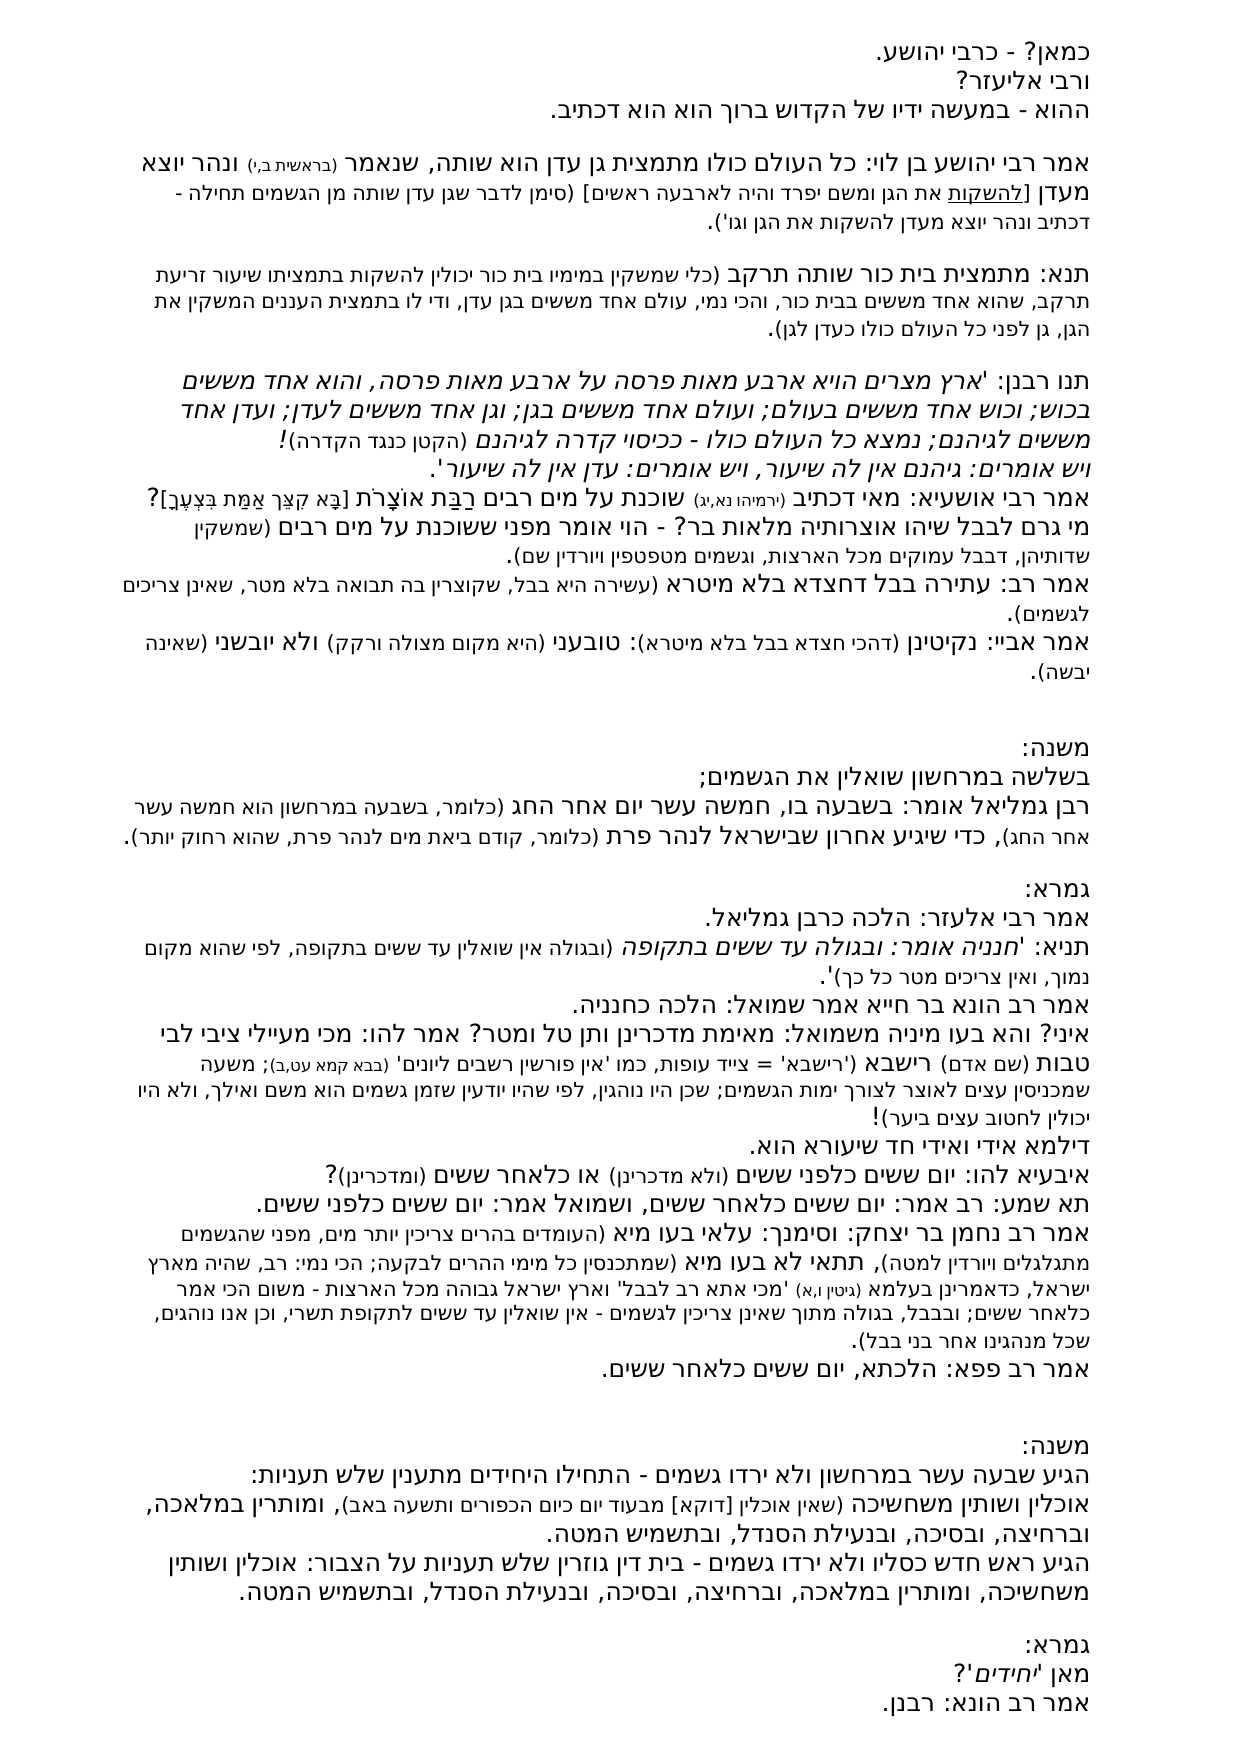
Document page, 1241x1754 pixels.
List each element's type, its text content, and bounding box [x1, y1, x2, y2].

text ויש אומרים: גיהנם אין לה שיעור, ויש אומרים: עדן אין לה שיעור'. [120, 454, 1090, 483]
text ההוא - במעשה ידיו של הקדוש ברוך הוא הוא דכתיב. [120, 95, 1090, 124]
text כמאן? - כרבי יהושע. [120, 37, 1090, 66]
text רבן גמליאל אומר: בשבעה בו, חמשה עשר יום אחר החג (כלומר, בשבעה במרחשון הוא חמשה עשר אחר החג), כדי שיגיע אחרון שבישראל לנהר פרת (כלומר, קודם ביאת מים לנהר פרת, שהוא רחוק יותר). [120, 792, 1090, 850]
text בשלשה במרחשון שואלין את הגשמים; [120, 763, 1090, 792]
text אמר רב: עתירה בבל דחצדא בלא מיטרא (עשירה היא בבל, שקוצרין בה תבואה בלא מטר, שאינן צריכים לגשמים). [120, 570, 1090, 628]
text אמר רב הונא: רבנן. [120, 1688, 1090, 1717]
text גמרא: [120, 1630, 1090, 1659]
text איבעיא להו: יום ששים כלפני ששים (ולא מדכרינן) או כלאחר ששים (ומדכרינן)? [120, 1160, 1090, 1189]
text אמר רבי יהושע בן לוי: כל העולם כולו מתמצית גן עדן הוא שותה, שנאמר (בראשית ב,י) ונהר יוצא מעדן [להשקות את הגן ומשם יפרד והיה לארבעה ראשים] (סימן לדבר שגן עדן שותה מן הגשמים תחילה - דכתיב ונהר יוצא מעדן להשקות את הגן וגו'). [120, 148, 1090, 236]
text משנה: [120, 1432, 1090, 1461]
text אמר רב פפא: הלכתא, יום ששים כלאחר ששים. [120, 1354, 1090, 1383]
text משנה: [120, 734, 1090, 763]
text הגיע שבעה עשר במרחשון ולא ירדו גשמים - התחילו היחידים מתענין שלש תעניות: [120, 1461, 1090, 1489]
text תנו רבנן: 'ארץ מצרים הויא ארבע מאות פרסה על ארבע מאות פרסה, והוא אחד מששים בכוש; וכוש אחד מששים בעולם; ועולם אחד מששים בגן; וגן אחד מששים לעדן; ועדן אחד מששים לגיהנם; נמצא כל העולם כולו - ככיסוי קדרה לגיהנם (הקטן כנגד הקדרה)! [120, 366, 1090, 454]
text תנא: מתמצית בית כור שותה תרקב (כלי שמשקין במימיו בית כור יכולין להשקות בתמציתו שיעור זריעת תרקב, שהוא אחד מששים בבית כור, והכי נמי, עולם אחד מששים בגן עדן, ודי לו בתמצית העננים המשקין את הגן, גן לפני כל העולם כולו כעדן לגן). [120, 259, 1090, 342]
text איני? והא בעו מיניה משמואל: מאימת מדכרינן ותן טל ומטר? אמר להו: מכי מעיילי ציבי לבי טבות (שם אדם) רישבא ('רישבא' = צייד עופות, כמו 'אין פורשין רשבים ליונים' (בבא קמא עט,ב); משעה שמכניסין עצים לאוצר לצורך ימות הגשמים; שכן היו נוהגין, לפי שהיו יודעין שזמן גשמים הוא משם ואילך, ולא היו יכולין לחטוב עצים ביער)! [120, 1019, 1090, 1131]
text דילמא אידי ואידי חד שיעורא הוא. [120, 1131, 1090, 1160]
text ורבי אליעזר? [120, 66, 1090, 95]
text הגיע ראש חדש כסליו ולא ירדו גשמים - בית דין גוזרין שלש תעניות על הצבור: אוכלין ושותין משחשיכה, ומותרין במלאכה, וברחיצה, ובסיכה, ובנעילת הסנדל, ובתשמיש המטה. [120, 1548, 1090, 1606]
text מאן 'יחידים'? [120, 1659, 1090, 1688]
text גמרא: [120, 874, 1090, 903]
text אמר רב נחמן בר יצחק: וסימנך: עלאי בעו מיא (העומדים בהרים צריכין יותר מים, מפני שהגשמים מתגלגלים ויורדין למטה), תתאי לא בעו מיא (שמתכנסין כל מימי ההרים לבקעה; הכי נמי: רב, שהיה מארץ ישראל, כדאמרינן בעלמא (גיטין ו,א) 'מכי אתא רב לבבל' וארץ ישראל גבוהה מכל הארצות - משום הכי אמר כלאחר ששים; ובבבל, בגולה מתוך שאינן צריכין לגשמים - אין שואלין עד ששים לתקופת תשרי, וכן אנו נוהגים, שכל מנהגינו אחר בני בבל). [120, 1218, 1090, 1354]
text תא שמע: רב אמר: יום ששים כלאחר ששים, ושמואל אמר: יום ששים כלפני ששים. [120, 1189, 1090, 1218]
text אמר רב הונא בר חייא אמר שמואל: הלכה כחנניה. [120, 990, 1090, 1019]
text אמר רבי אלעזר: הלכה כרבן גמליאל. [120, 903, 1090, 932]
text אמר רבי אושעיא: מאי דכתיב (ירמיהו נא,יג) שוכנת על מים רבים רַבַּת אוֹצָרֹת [בָּא קִצֵּך אַמַּת בִּצְעֶךָ]? [120, 483, 1090, 512]
text אמר אביי: נקיטינן (דהכי חצדא בבל בלא מיטרא): טובעני (היא מקום מצולה ורקק) ולא יובשני (שאינה יבשה). [120, 628, 1090, 686]
text מי גרם לבבל שיהו אוצרותיה מלאות בר? - הוי אומר מפני ששוכנת על מים רבים (שמשקין שדותיהן, דבבל עמוקים מכל הארצות, וגשמים מטפטפין ויורדין שם). [120, 512, 1090, 570]
text אוכלין ושותין משחשיכה (שאין אוכלין [דוקא] מבעוד יום כיום הכפורים ותשעה באב), ומותרין במלאכה, וברחיצה, ובסיכה, ובנעילת הסנדל, ובתשמיש המטה. [120, 1489, 1090, 1548]
text תניא: 'חנניה אומר: ובגולה עד ששים בתקופה (ובגולה אין שואלין עד ששים בתקופה, לפי שהוא מקום נמוך, ואין צריכים מטר כל כך)'. [120, 932, 1090, 990]
